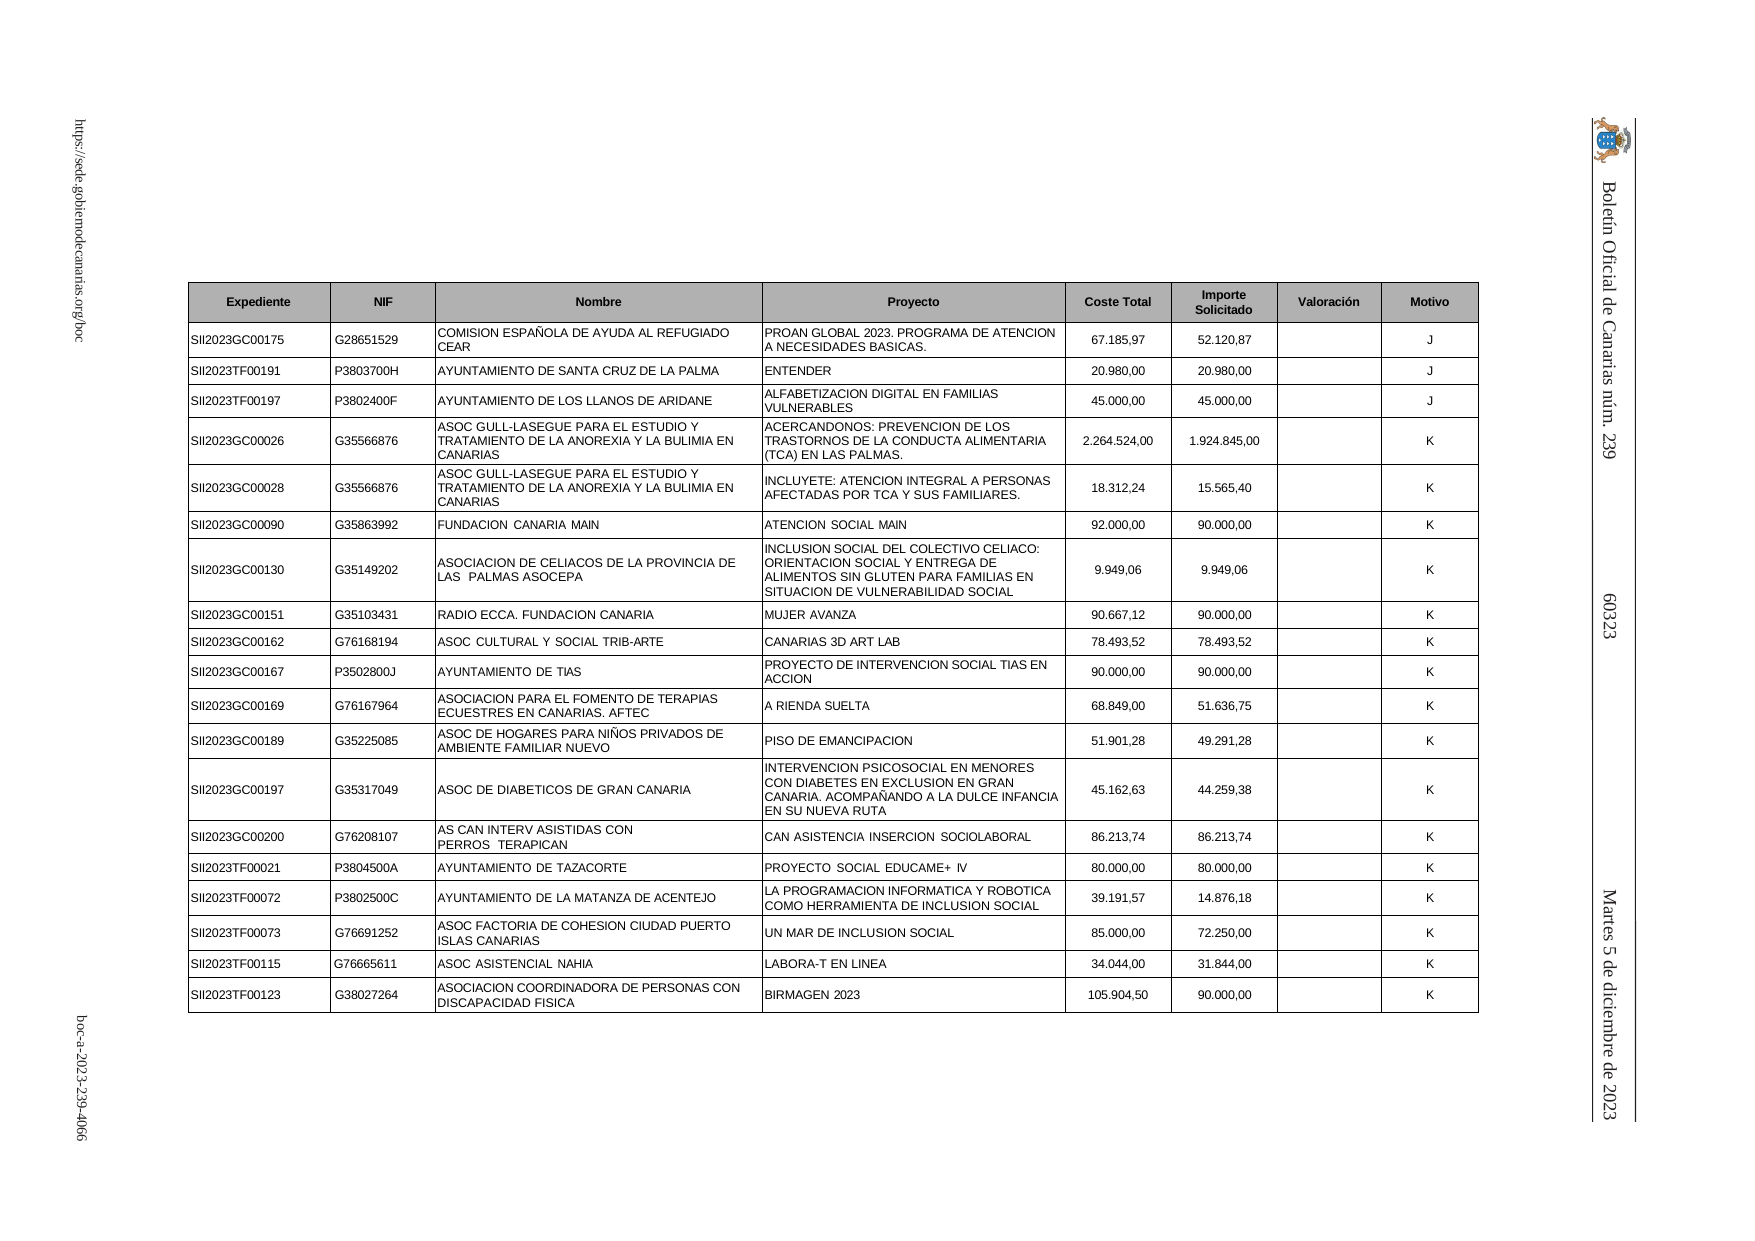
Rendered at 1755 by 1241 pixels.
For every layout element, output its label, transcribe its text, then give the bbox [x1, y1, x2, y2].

table_cell SII2023GC00026 [189, 418, 330, 464]
table_cell ASOC ASISTENCIAL NAHIA [436, 951, 762, 977]
table_cell [1278, 323, 1381, 357]
table_cell K [1382, 759, 1478, 820]
table_cell J [1382, 323, 1478, 357]
table_cell G35566876 [331, 418, 435, 464]
table_cell ASOCIACION COORDINADORA DE PERSONAS CON DISCAPACIDAD FISICA [436, 978, 762, 1012]
table_cell SII2023GC00169 [189, 689, 330, 723]
table_cell [1278, 759, 1381, 820]
table_cell AYUNTAMIENTO DE LA MATANZA DE ACENTEJO [436, 881, 762, 915]
table_cell 9.949,06 [1172, 539, 1277, 601]
table_cell G76208107 [331, 821, 435, 853]
table_header Nombre [436, 283, 762, 322]
text 60323 [1600, 593, 1621, 642]
table_cell ASOCIACION DE CELIACOS DE LA PROVINCIA DE LAS PALMAS ASOCEPA [436, 539, 762, 601]
table_cell 20.980,00 [1066, 358, 1171, 383]
table_cell [1278, 854, 1381, 880]
table_cell 34.044,00 [1066, 951, 1171, 977]
table_cell 80.000,00 [1172, 854, 1277, 880]
table_cell P3802500C [331, 881, 435, 915]
table_cell 85.000,00 [1066, 916, 1171, 950]
table_cell K [1382, 656, 1478, 688]
table_cell [1278, 385, 1381, 417]
table_cell K [1382, 916, 1478, 950]
table_cell [1278, 821, 1381, 853]
text Martes 5 de diciembre de 2023 [1600, 889, 1621, 1124]
table_cell [1278, 629, 1381, 655]
table_cell AS CAN INTERV ASISTIDAS CON PERROS TERAPICAN [436, 821, 762, 853]
table_cell 45.000,00 [1172, 385, 1277, 417]
table_cell ASOC GULL-LASEGUE PARA EL ESTUDIO Y TRATAMIENTO DE LA ANOREXIA Y LA BULIMIA EN CANARIAS [436, 418, 762, 464]
text boc-a-2023-239-4066 [74, 1016, 91, 1145]
table_cell SII2023GC00200 [189, 821, 330, 853]
table_cell 80.000,00 [1066, 854, 1171, 880]
table_cell SII2023GC00162 [189, 629, 330, 655]
table_cell UN MAR DE INCLUSION SOCIAL [763, 916, 1065, 950]
table_cell G38027264 [331, 978, 435, 1012]
table_cell INTERVENCION PSICOSOCIAL EN MENORES CON DIABETES EN EXCLUSION EN GRAN CANARIA. ACOMPAÑANDO A LA DULCE INFANCIA EN SU NUEVA RUTA [763, 759, 1065, 820]
table_cell G35317049 [331, 759, 435, 820]
table_cell K [1382, 821, 1478, 853]
table_cell 52.120,87 [1172, 323, 1277, 357]
table_cell K [1382, 978, 1478, 1012]
table_cell [1278, 602, 1381, 628]
table_cell LABORA-T EN LINEA [763, 951, 1065, 977]
table_cell K [1382, 602, 1478, 628]
table_cell G76167964 [331, 689, 435, 723]
table_cell J [1382, 358, 1478, 383]
table_cell ASOC DE DIABETICOS DE GRAN CANARIA [436, 759, 762, 820]
table_cell 14.876,18 [1172, 881, 1277, 915]
table_cell SII2023GC00151 [189, 602, 330, 628]
table_cell 78.493,52 [1066, 629, 1171, 655]
table_cell P3803700H [331, 358, 435, 383]
table_cell ASOC CULTURAL Y SOCIAL TRIB-ARTE [436, 629, 762, 655]
table_cell INCLUYETE: ATENCION INTEGRAL A PERSONAS AFECTADAS POR TCA Y SUS FAMILIARES. [763, 465, 1065, 511]
table_cell SII2023TF00123 [189, 978, 330, 1012]
table_cell 105.904,50 [1066, 978, 1171, 1012]
table_header Proyecto [763, 283, 1065, 322]
table_cell G35149202 [331, 539, 435, 601]
table_cell SII2023TF00197 [189, 385, 330, 417]
table_cell SII2023TF00072 [189, 881, 330, 915]
table_cell CAN ASISTENCIA INSERCION SOCIOLABORAL [763, 821, 1065, 853]
table_cell G76665611 [331, 951, 435, 977]
table_cell SII2023TF00115 [189, 951, 330, 977]
table_cell BIRMAGEN 2023 [763, 978, 1065, 1012]
table_cell 18.312,24 [1066, 465, 1171, 511]
table_cell 49.291,28 [1172, 724, 1277, 758]
table_cell 45.000,00 [1066, 385, 1171, 417]
table_cell [1278, 689, 1381, 723]
table_cell K [1382, 512, 1478, 538]
table_cell SII2023GC00197 [189, 759, 330, 820]
table_cell A RIENDA SUELTA [763, 689, 1065, 723]
table_cell SII2023TF00073 [189, 916, 330, 950]
table_cell PISO DE EMANCIPACION [763, 724, 1065, 758]
table_cell AYUNTAMIENTO DE LOS LLANOS DE ARIDANE [436, 385, 762, 417]
table_header Valoración [1278, 283, 1381, 322]
table_cell 51.901,28 [1066, 724, 1171, 758]
table_cell ASOCIACION PARA EL FOMENTO DE TERAPIAS ECUESTRES EN CANARIAS. AFTEC [436, 689, 762, 723]
text Boletín Oficial de Canarias núm. 239 [1599, 181, 1621, 462]
table_cell 90.000,00 [1172, 602, 1277, 628]
table_cell ASOC FACTORIA DE COHESION CIUDAD PUERTO ISLAS CANARIAS [436, 916, 762, 950]
table_cell G35566876 [331, 465, 435, 511]
table_cell [1278, 978, 1381, 1012]
table_cell ATENCION SOCIAL MAIN [763, 512, 1065, 538]
table_cell SII2023TF00021 [189, 854, 330, 880]
table_cell [1278, 724, 1381, 758]
table_header Expediente [189, 283, 330, 322]
table_cell G35863992 [331, 512, 435, 538]
table_cell PROYECTO DE INTERVENCION SOCIAL TIAS EN ACCION [763, 656, 1065, 688]
table_cell 1.924.845,00 [1172, 418, 1277, 464]
table_cell ASOC DE HOGARES PARA NIÑOS PRIVADOS DE AMBIENTE FAMILIAR NUEVO [436, 724, 762, 758]
table_cell CANARIAS 3D ART LAB [763, 629, 1065, 655]
table_cell SII2023GC00130 [189, 539, 330, 601]
table_cell K [1382, 854, 1478, 880]
table_cell 86.213,74 [1066, 821, 1171, 853]
table_cell 67.185,97 [1066, 323, 1171, 357]
table_cell AYUNTAMIENTO DE TAZACORTE [436, 854, 762, 880]
table_cell K [1382, 689, 1478, 723]
table_header NIF [331, 283, 435, 322]
table_cell INCLUSION SOCIAL DEL COLECTIVO CELIACO: ORIENTACION SOCIAL Y ENTREGA DE ALIMENTOS SIN GLUTEN PARA FAMILIAS EN SITUACION DE VULNERABILIDAD SOCIAL [763, 539, 1065, 601]
table_cell [1278, 656, 1381, 688]
table_cell [1278, 465, 1381, 511]
table_cell 9.949,06 [1066, 539, 1171, 601]
table_cell 90.000,00 [1172, 512, 1277, 538]
table_cell 90.000,00 [1172, 656, 1277, 688]
table_cell SII2023GC00028 [189, 465, 330, 511]
table_cell ALFABETIZACION DIGITAL EN FAMILIAS VULNERABLES [763, 385, 1065, 417]
table_cell G35103431 [331, 602, 435, 628]
table_cell 45.162,63 [1066, 759, 1171, 820]
table_cell AYUNTAMIENTO DE TIAS [436, 656, 762, 688]
table_cell RADIO ECCA. FUNDACION CANARIA [436, 602, 762, 628]
table_cell LA PROGRAMACION INFORMATICA Y ROBOTICA COMO HERRAMIENTA DE INCLUSION SOCIAL [763, 881, 1065, 915]
table_cell 31.844,00 [1172, 951, 1277, 977]
table_cell SII2023GC00175 [189, 323, 330, 357]
table_cell FUNDACION CANARIA MAIN [436, 512, 762, 538]
table_cell 90.000,00 [1066, 656, 1171, 688]
table_cell [1278, 951, 1381, 977]
table_cell P3804500A [331, 854, 435, 880]
table_cell ENTENDER [763, 358, 1065, 383]
table_cell K [1382, 629, 1478, 655]
table_cell [1278, 418, 1381, 464]
table_cell P3502800J [331, 656, 435, 688]
table_cell PROYECTO SOCIAL EDUCAME+ IV [763, 854, 1065, 880]
table_header Importe Solicitado [1172, 283, 1277, 322]
table_cell PROAN GLOBAL 2023. PROGRAMA DE ATENCION A NECESIDADES BASICAS. [763, 323, 1065, 357]
table_cell ACERCANDONOS: PREVENCION DE LOS TRASTORNOS DE LA CONDUCTA ALIMENTARIA (TCA) EN LAS PALMAS. [763, 418, 1065, 464]
table_cell 44.259,38 [1172, 759, 1277, 820]
table_cell 90.667,12 [1066, 602, 1171, 628]
table_cell SII2023GC00090 [189, 512, 330, 538]
table_cell 20.980,00 [1172, 358, 1277, 383]
table_cell 39.191,57 [1066, 881, 1171, 915]
table_cell [1278, 539, 1381, 601]
table_cell 68.849,00 [1066, 689, 1171, 723]
table_cell 78.493,52 [1172, 629, 1277, 655]
table_cell [1278, 512, 1381, 538]
table_cell K [1382, 539, 1478, 601]
table_cell MUJER AVANZA [763, 602, 1065, 628]
table_cell 2.264.524,00 [1066, 418, 1171, 464]
table_cell [1278, 358, 1381, 383]
table_cell SII2023GC00189 [189, 724, 330, 758]
table_cell 72.250,00 [1172, 916, 1277, 950]
table_cell AYUNTAMIENTO DE SANTA CRUZ DE LA PALMA [436, 358, 762, 383]
table_cell 15.565,40 [1172, 465, 1277, 511]
table_cell ASOC GULL-LASEGUE PARA EL ESTUDIO Y TRATAMIENTO DE LA ANOREXIA Y LA BULIMIA EN CANARIAS [436, 465, 762, 511]
table_cell G76691252 [331, 916, 435, 950]
table_cell G28651529 [331, 323, 435, 357]
table_header Motivo [1382, 283, 1478, 322]
table_cell SII2023GC00167 [189, 656, 330, 688]
table_cell 51.636,75 [1172, 689, 1277, 723]
table_cell K [1382, 465, 1478, 511]
table_cell P3802400F [331, 385, 435, 417]
table_cell G35225085 [331, 724, 435, 758]
table_cell K [1382, 418, 1478, 464]
table_cell K [1382, 951, 1478, 977]
table_cell 86.213,74 [1172, 821, 1277, 853]
table_cell COMISION ESPAÑOLA DE AYUDA AL REFUGIADO CEAR [436, 323, 762, 357]
table_header Coste Total [1066, 283, 1171, 322]
table_cell K [1382, 724, 1478, 758]
table_cell 92.000,00 [1066, 512, 1171, 538]
table_cell K [1382, 881, 1478, 915]
table_cell G76168194 [331, 629, 435, 655]
table_cell SII2023TF00191 [189, 358, 330, 383]
table_cell J [1382, 385, 1478, 417]
text https://sede.gobiernodecanarias.org/boc [72, 119, 89, 352]
table_cell [1278, 916, 1381, 950]
table_cell [1278, 881, 1381, 915]
table_cell 90.000,00 [1172, 978, 1277, 1012]
